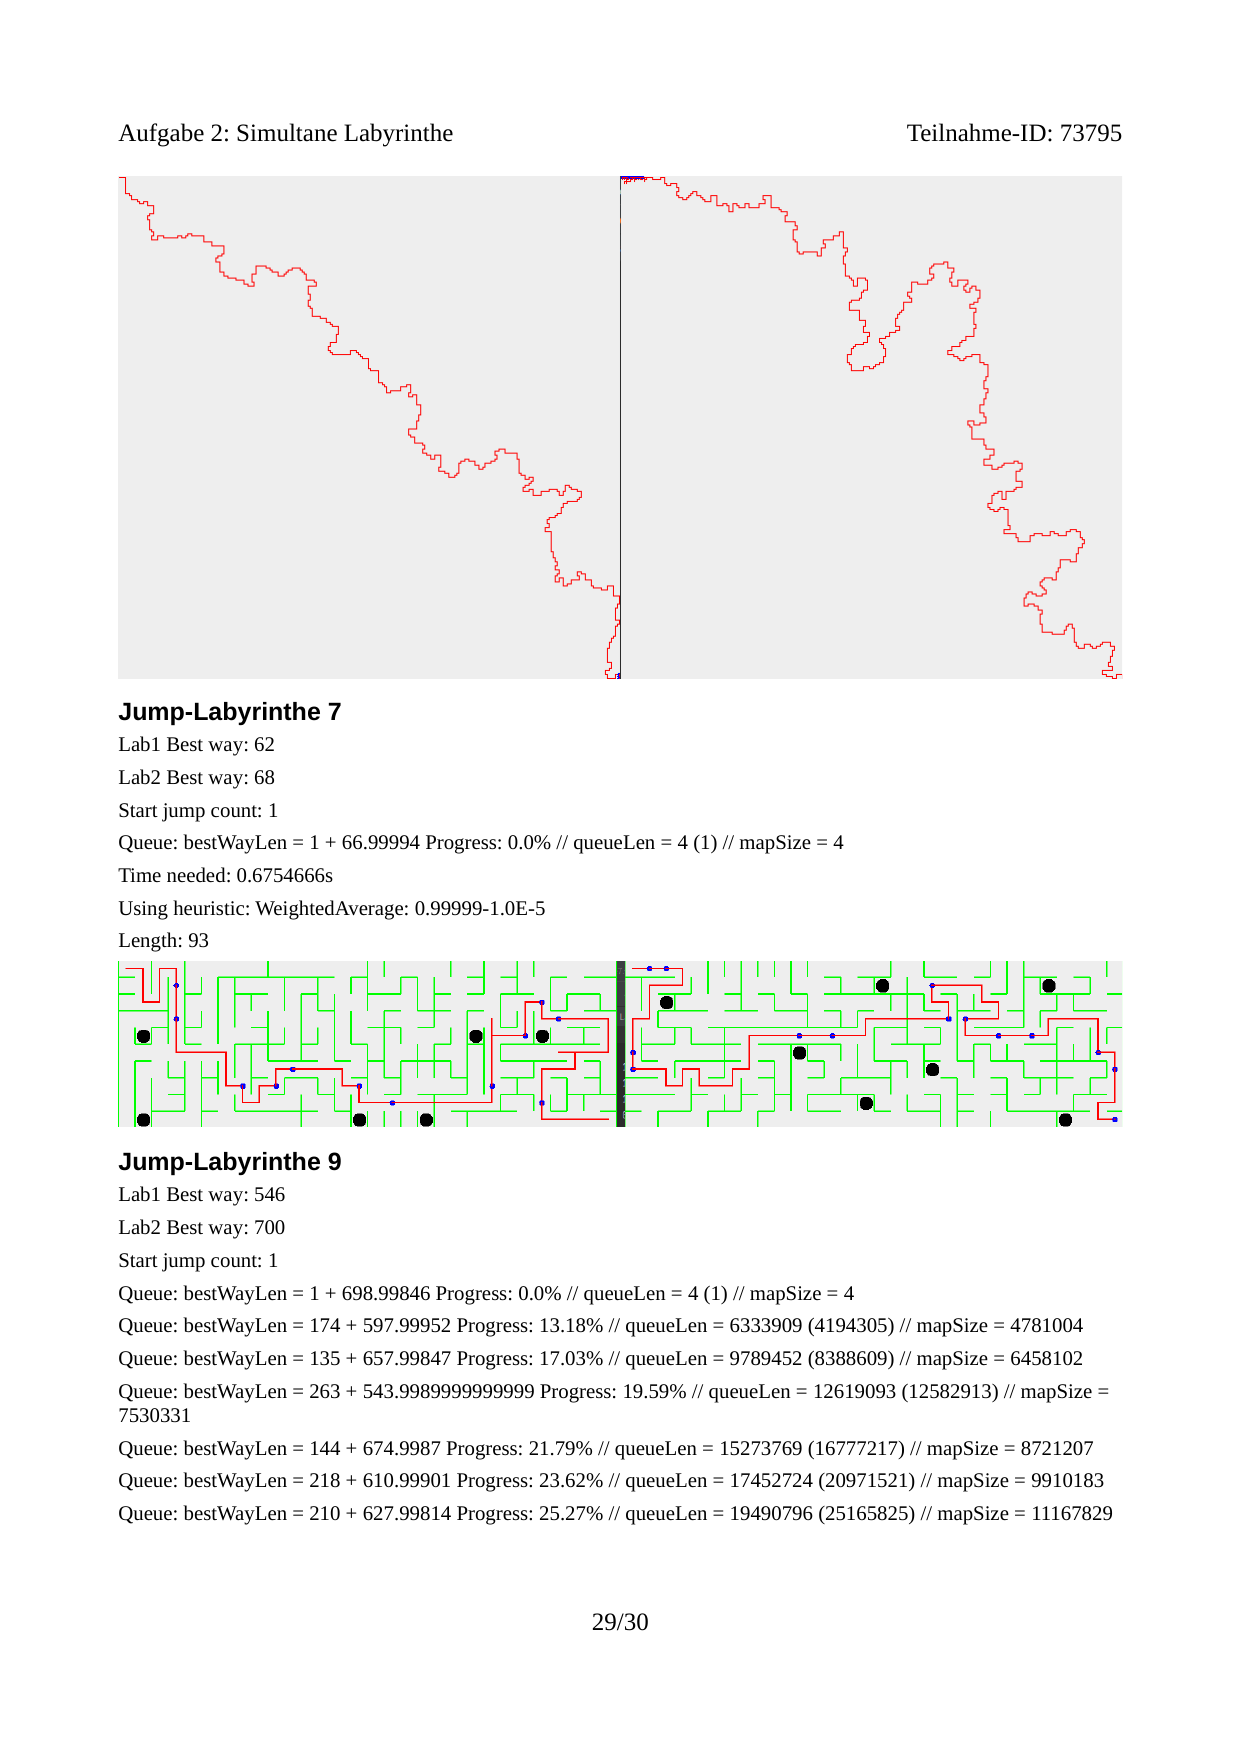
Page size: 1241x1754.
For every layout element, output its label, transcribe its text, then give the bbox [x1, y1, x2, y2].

text Queue: bestWayLen = 210 + 627.99814 Progress: 25.27% // queueLen = 19490796 (25165825) // mapSize = 11167829 [118, 1501, 1122, 1525]
text Queue: bestWayLen = 263 + 543.9989999999999 Progress: 19.59% // queueLen = 12619093 (12582913) // mapSize = 7530331 [118, 1379, 1122, 1427]
text Queue: bestWayLen = 1 + 698.99846 Progress: 0.0% // queueLen = 4 (1) // mapSize = 4 [118, 1281, 1122, 1304]
text Queue: bestWayLen = 174 + 597.99952 Progress: 13.18% // queueLen = 6333909 (4194305) // mapSize = 4781004 [118, 1313, 1122, 1337]
subtitle Jump-Labyrinthe 9 [118, 1147, 1122, 1176]
text Lab2 Best way: 700 [118, 1215, 1122, 1239]
picture [118, 176, 1123, 679]
text Start jump count: 1 [118, 1248, 1122, 1272]
text Queue: bestWayLen = 135 + 657.99847 Progress: 17.03% // queueLen = 9789452 (8388609) // mapSize = 6458102 [118, 1346, 1122, 1370]
text Time needed: 0.6754666s [118, 863, 1122, 887]
text Length: 93 [118, 928, 1122, 952]
text Queue: bestWayLen = 218 + 610.99901 Progress: 23.62% // queueLen = 17452724 (20971521) // mapSize = 9910183 [118, 1468, 1122, 1492]
text Lab1 Best way: 546 [118, 1182, 1122, 1206]
subtitle Jump-Labyrinthe 7 [118, 697, 1122, 726]
text Queue: bestWayLen = 1 + 66.99994 Progress: 0.0% // queueLen = 4 (1) // mapSize = 4 [118, 830, 1122, 854]
picture [118, 961, 1123, 1127]
text Queue: bestWayLen = 144 + 674.9987 Progress: 21.79% // queueLen = 15273769 (16777217) // mapSize = 8721207 [118, 1435, 1122, 1459]
text Lab2 Best way: 68 [118, 765, 1122, 789]
text Using heuristic: WeightedAverage: 0.99999-1.0E-5 [118, 896, 1122, 920]
text Lab1 Best way: 62 [118, 732, 1122, 756]
text Start jump count: 1 [118, 797, 1122, 822]
